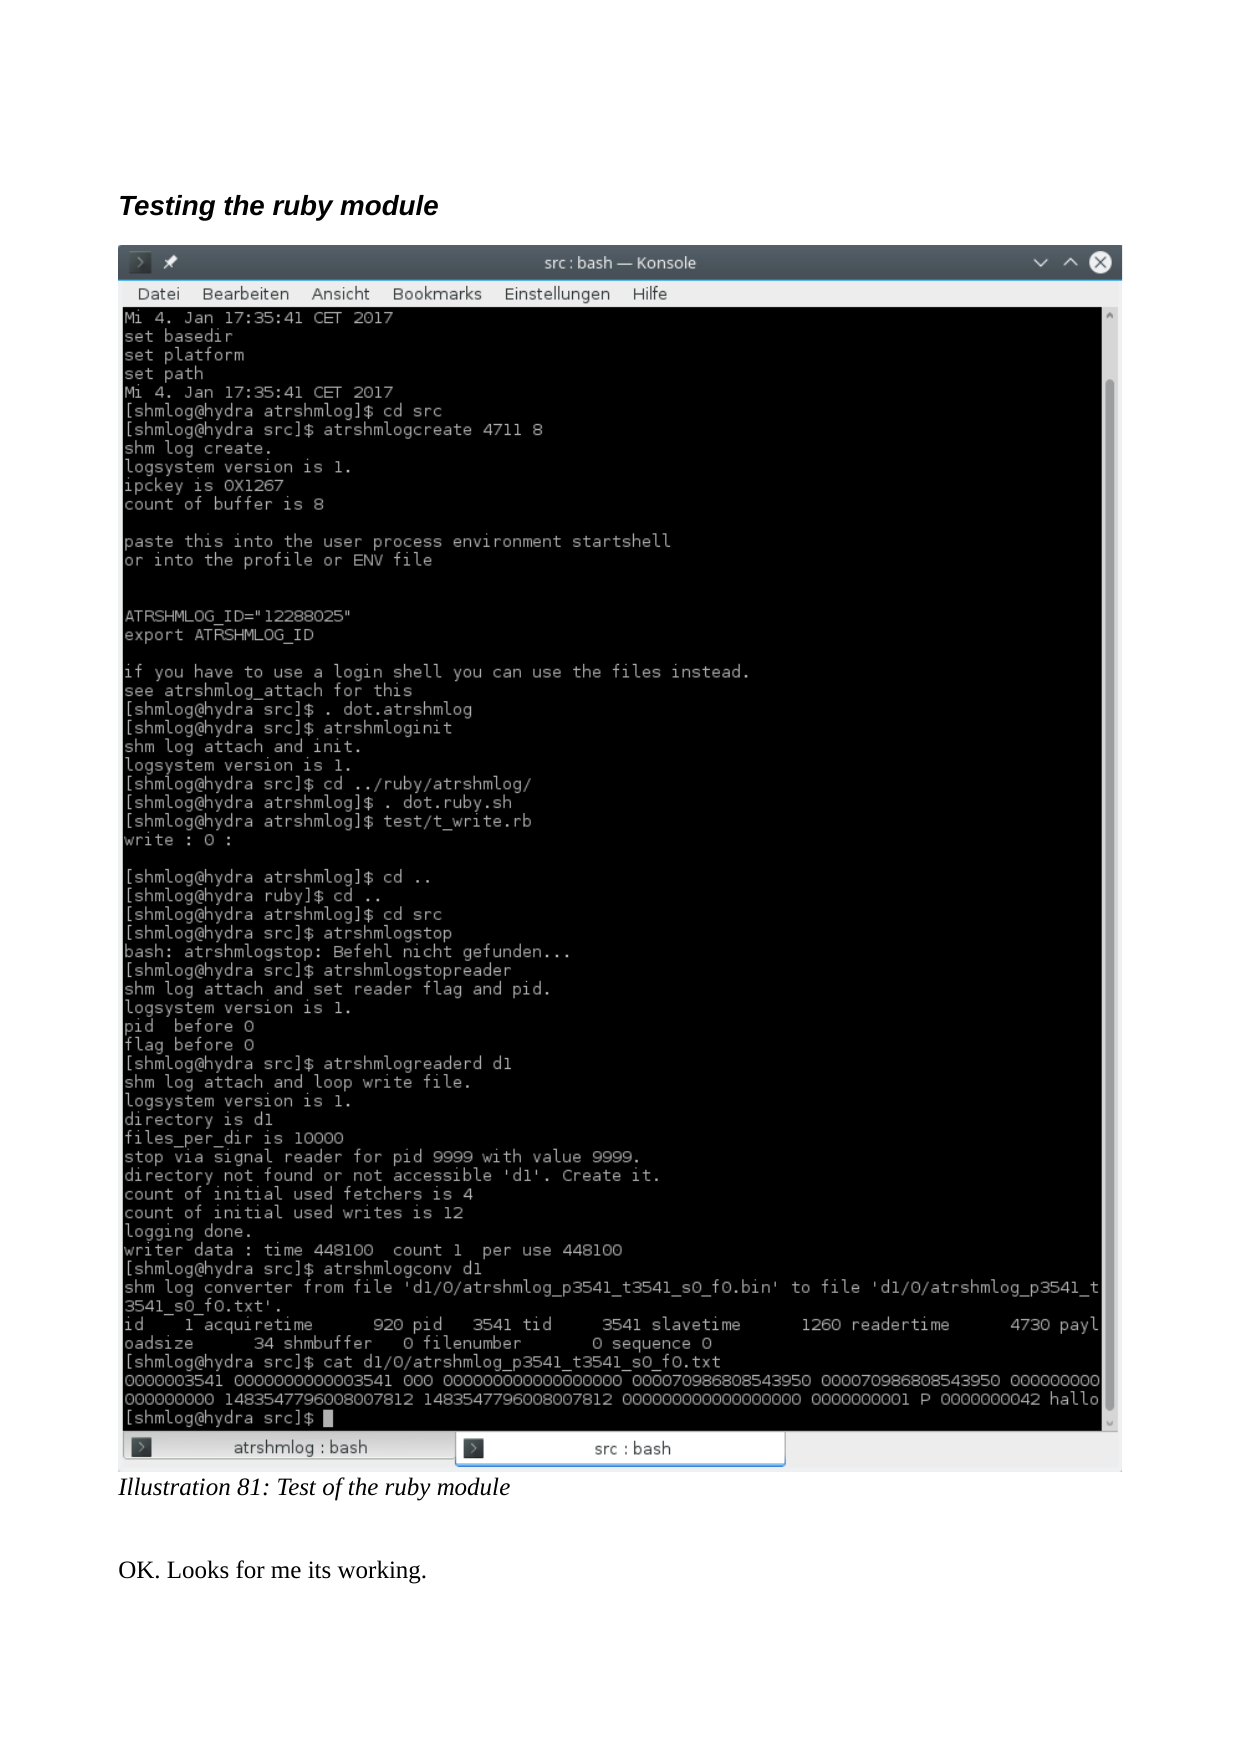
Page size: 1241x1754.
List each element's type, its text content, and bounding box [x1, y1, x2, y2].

text OK. Looks for me its working. [118, 1556, 1122, 1584]
text Illustration 81: Test of the ruby module [118, 1472, 1122, 1501]
picture [118, 245, 1123, 1472]
subtitle Testing the ruby module [118, 189, 1122, 221]
